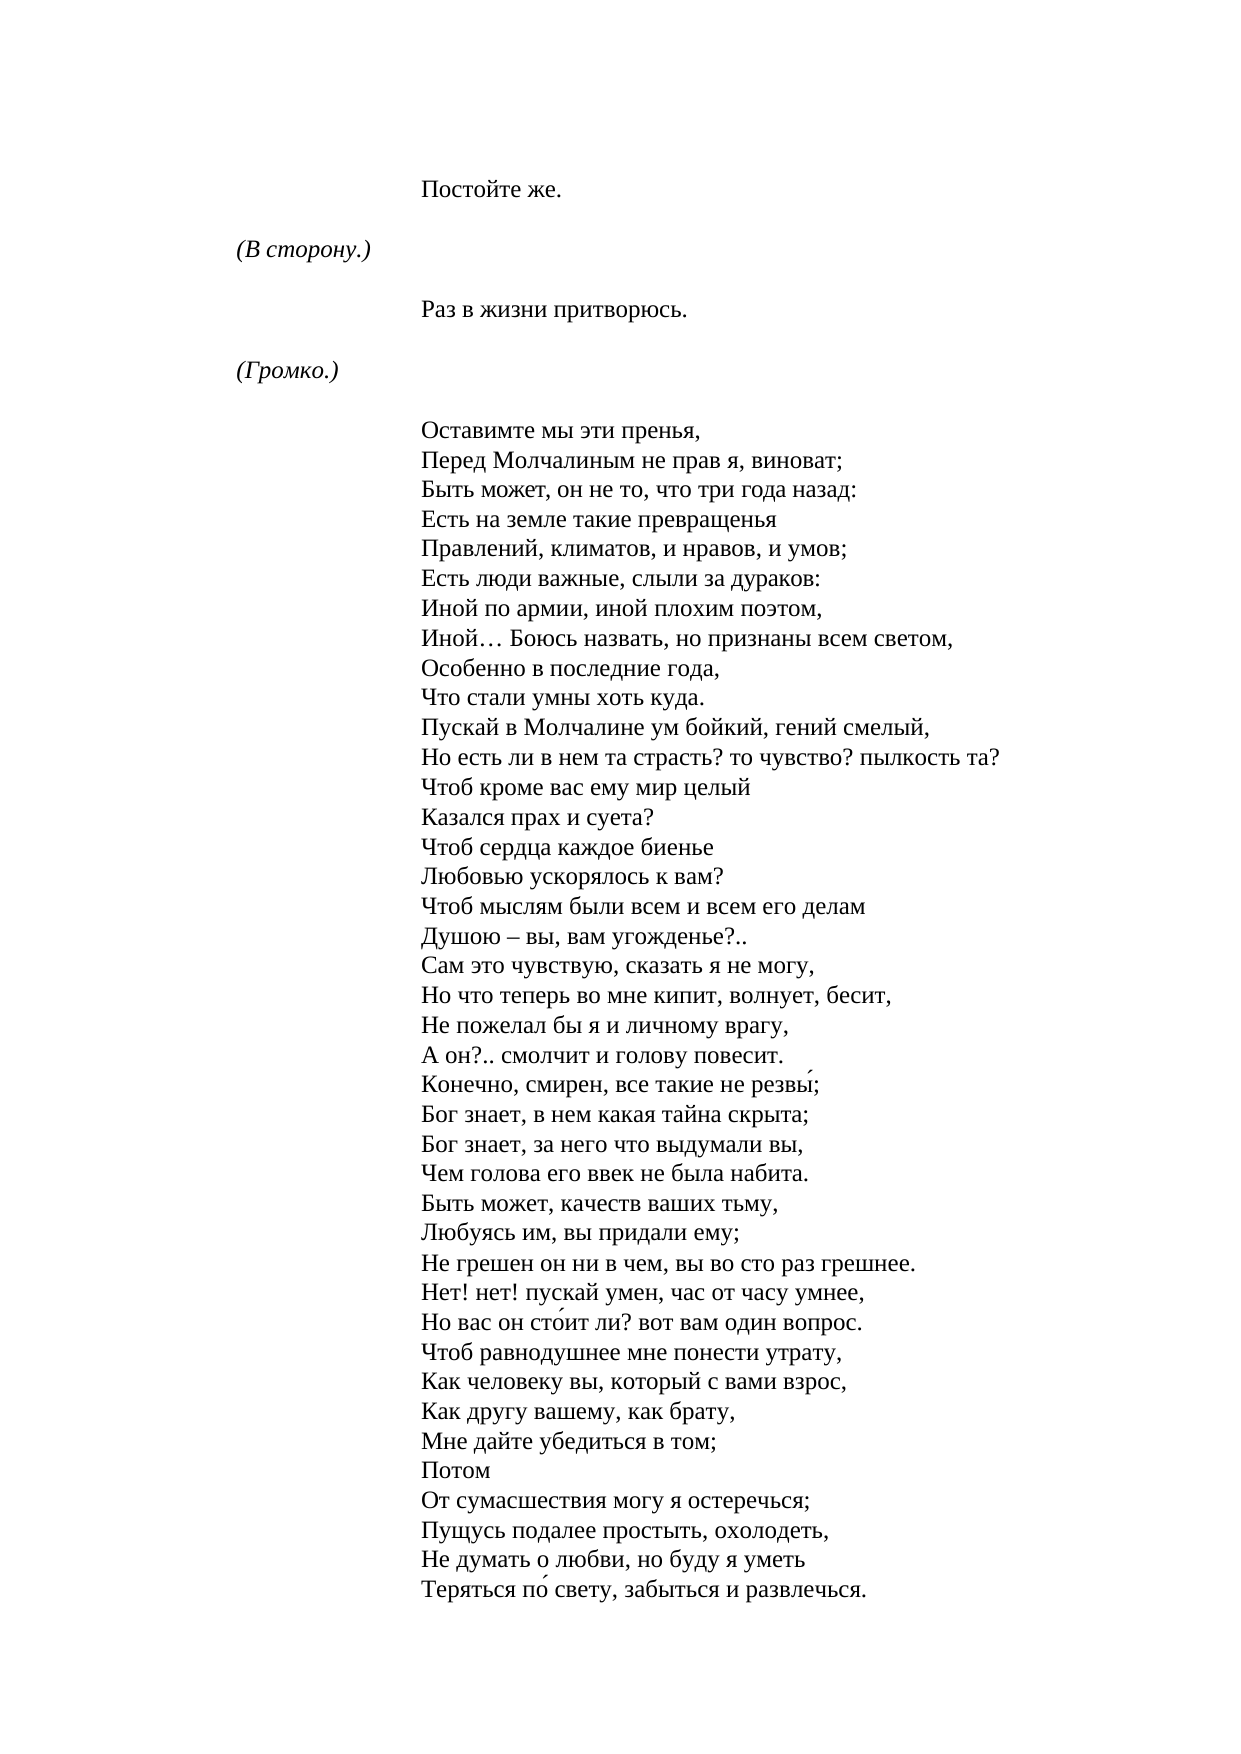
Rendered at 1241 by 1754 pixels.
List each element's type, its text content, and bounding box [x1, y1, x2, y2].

text Чтоб мыслям были всем и всем его делам Душою – вы, вам угожденье?.. [421, 891, 892, 949]
text А он?.. смолчит и голову повесит. Конечно, смирен, все такие не резвы́; Бог знает, в нем какая тайна скрыта; Бог знает, за него что выдумали вы, Чем голова его ввек не была набита. Быть может, качеств ваших тьму, Любуясь им, вы придали ему; [421, 1040, 831, 1246]
text Но что теперь во мне кипит, волнует, бесит, Не пожелал бы я и личному врагу, [421, 981, 894, 1039]
text Пускай в Молчалине ум бойкий, гений смелый, [421, 712, 1167, 741]
text Перед Молчалиным не прав я, виноват; Быть может, он не то, что три года назад: Есть на земле такие превращенья Правлений, климатов, и нравов, и умов; Есть люди важные, слыли за дураков: [421, 445, 892, 592]
text (В сторону.) [236, 234, 1167, 263]
text (Громко.) [236, 355, 1167, 383]
text Но есть ли в нем та страсть? то чувство? пылкость та? Чтоб кроме вас ему мир целый [421, 742, 1002, 801]
text От сумасшествия могу я остеречься; Пущусь подалее простыть, охолодеть, Не думать о любви, но буду я уметь [421, 1485, 845, 1573]
text Что стали умны хоть куда. [421, 682, 1167, 711]
text Мне дайте убедиться в том; Потом [421, 1426, 758, 1484]
text Оставимте мы эти пренья, [421, 415, 1167, 443]
text Иной по армии, иной плохим поэтом, [421, 593, 1167, 622]
text Сам это чувствую, сказать я не могу, [421, 951, 1167, 979]
text Иной… Боюсь назвать, но признаны всем светом, Особенно в последние года, [421, 623, 1002, 681]
text Не грешен он ни в чем, вы во сто раз грешнее. Нет! нет! пускай умен, час от часу умнее, [421, 1248, 945, 1306]
text Раз в жизни притворюсь. [421, 294, 1167, 323]
text Казался прах и суета? [421, 802, 1167, 831]
text Постойте же. [421, 174, 1167, 203]
text Чтоб сердца каждое биенье Любовью ускорялось к вам? [421, 832, 758, 890]
text Теряться по́ свету, забыться и развлечься. [421, 1574, 1167, 1603]
text Но вас он сто́ит ли? вот вам один вопрос. Чтоб равнодушнее мне понести утрату, Как человеку вы, который с вами взрос, Как другу вашему, как брату, [421, 1307, 877, 1425]
